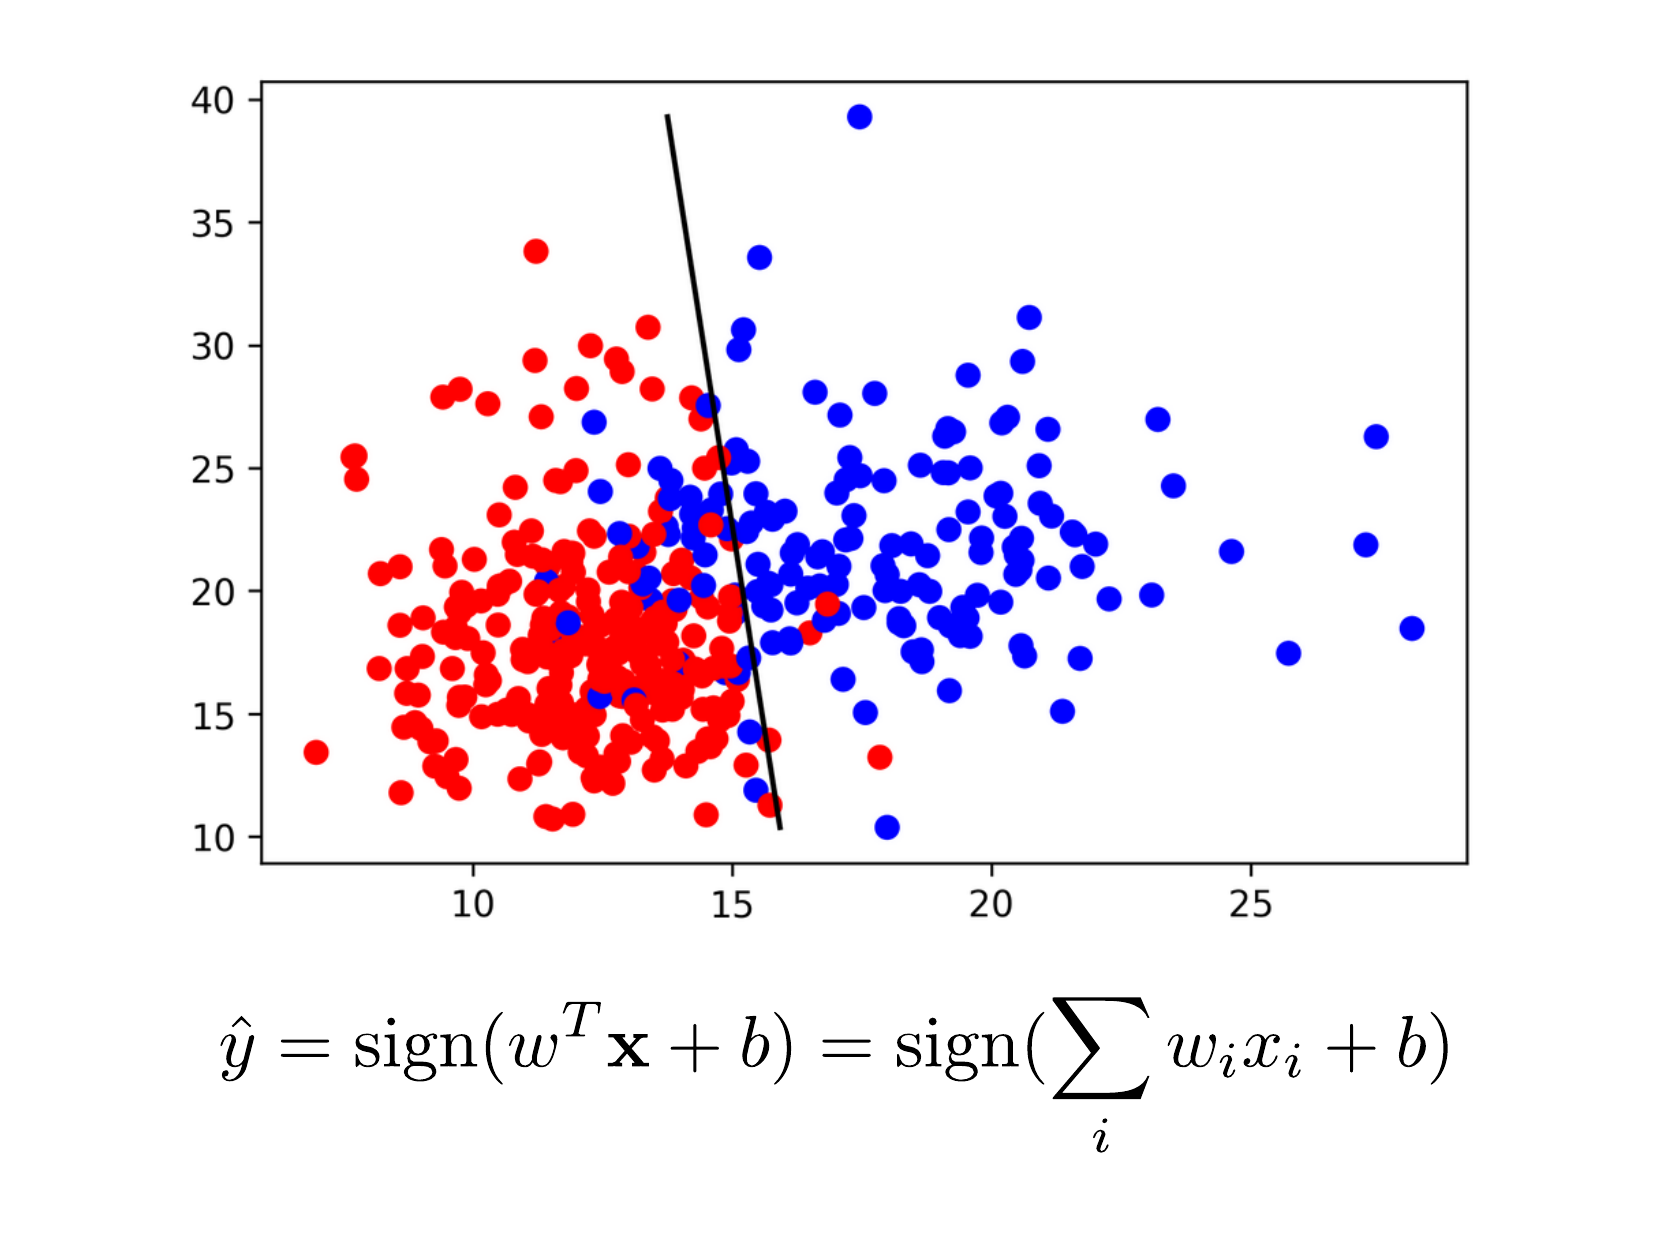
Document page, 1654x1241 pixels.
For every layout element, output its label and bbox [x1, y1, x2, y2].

picture [170, 49, 1501, 961]
text_box [218, 990, 1456, 1153]
